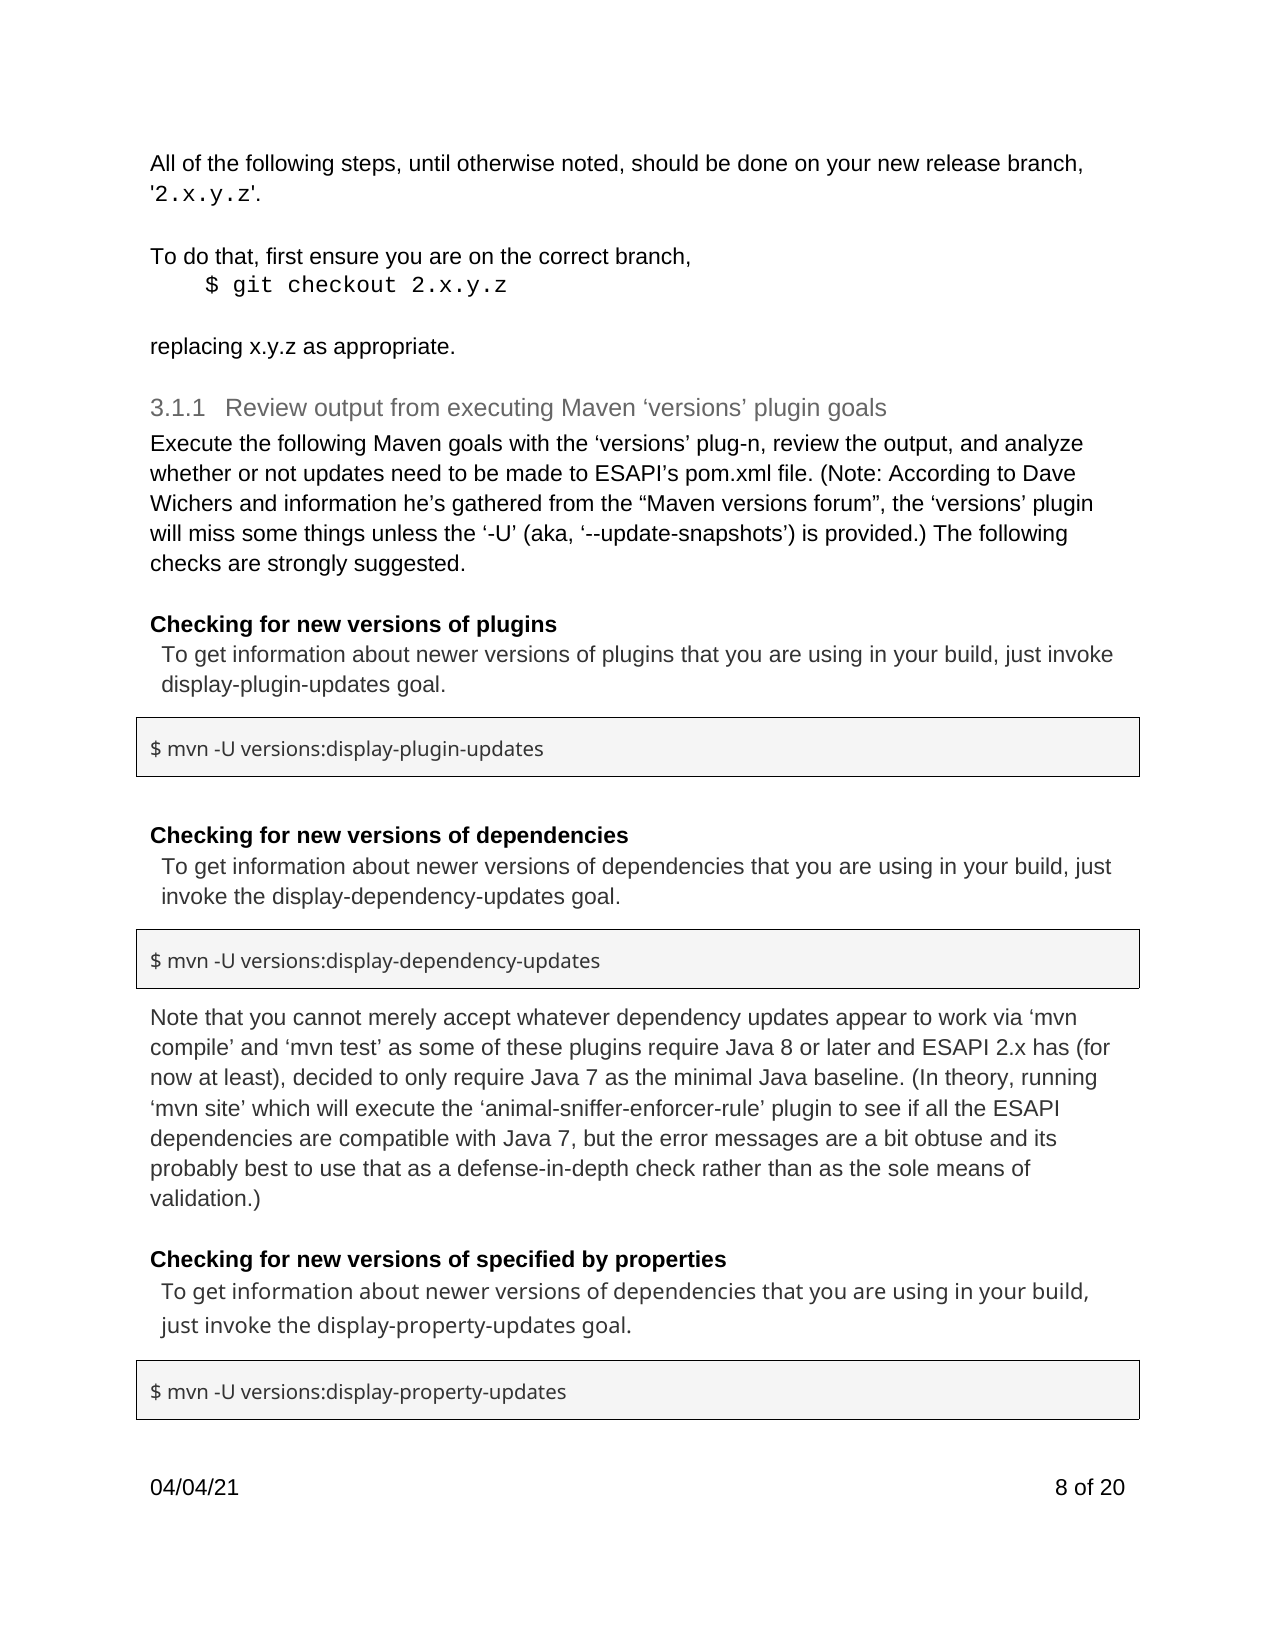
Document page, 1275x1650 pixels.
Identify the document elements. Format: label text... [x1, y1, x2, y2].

text To get information about newer versions of dependencies that you are using in your build, just invoke the display-dependency-updates goal. [161, 853, 1114, 909]
text $ mvn -U versions:display-dependency-updates [137, 930, 1139, 988]
text Checking for new versions of specified by properties [150, 1246, 1125, 1272]
text To do that, first ensure you are on the correct branch, [150, 243, 1125, 269]
text $ git checkout 2.x.y.z [150, 273, 1125, 299]
text All of the following steps, until otherwise noted, should be done on your new release branch, '2.x.y.z'. [150, 150, 1125, 208]
text replacing x.y.z as appropriate. [150, 333, 1125, 359]
text Execute the following Maven goals with the ‘versions’ plug-n, review the output, and analyze whether or not updates need to be made to ESAPI’s pom.xml file. (Note: According to Dave Wichers and information he’s gathered from the “Maven versions forum”, the ‘versions’ plugin will miss some things unless the ‘-U’ (aka, ‘--update-snapshots’) is provided.) The following checks are strongly suggested. [150, 429, 1125, 577]
text $ mvn -U versions:display-plugin-updates [137, 718, 1139, 776]
text Note that you cannot merely accept whatever dependency updates appear to work via ‘mvn compile’ and ‘mvn test’ as some of these plugins require Java 8 or later and ESAPI 2.x has (for now at least), decided to only require Java 7 as the minimal Java baseline. (In theory, running ‘mvn site’ which will execute the ‘animal-sniffer-enforcer-rule’ plugin to see if all the ESAPI dependencies are compatible with Java 7, but the error messages are a bit obtuse and its probably best to use that as a defense-in-depth check rather than as the sole means of validation.) [150, 1004, 1125, 1212]
subtitle Review output from executing Maven ‘versions’ plugin goals [150, 392, 1125, 421]
text To get information about newer versions of dependencies that you are using in your build, just invoke the display-property-updates goal. [161, 1276, 1114, 1340]
text Checking for new versions of plugins [150, 611, 1125, 637]
text To get information about newer versions of plugins that you are using in your build, just invoke display-plugin-updates goal. [161, 641, 1114, 698]
text $ mvn -U versions:display-property-updates [137, 1361, 1139, 1419]
text Checking for new versions of dependencies [150, 822, 1125, 849]
